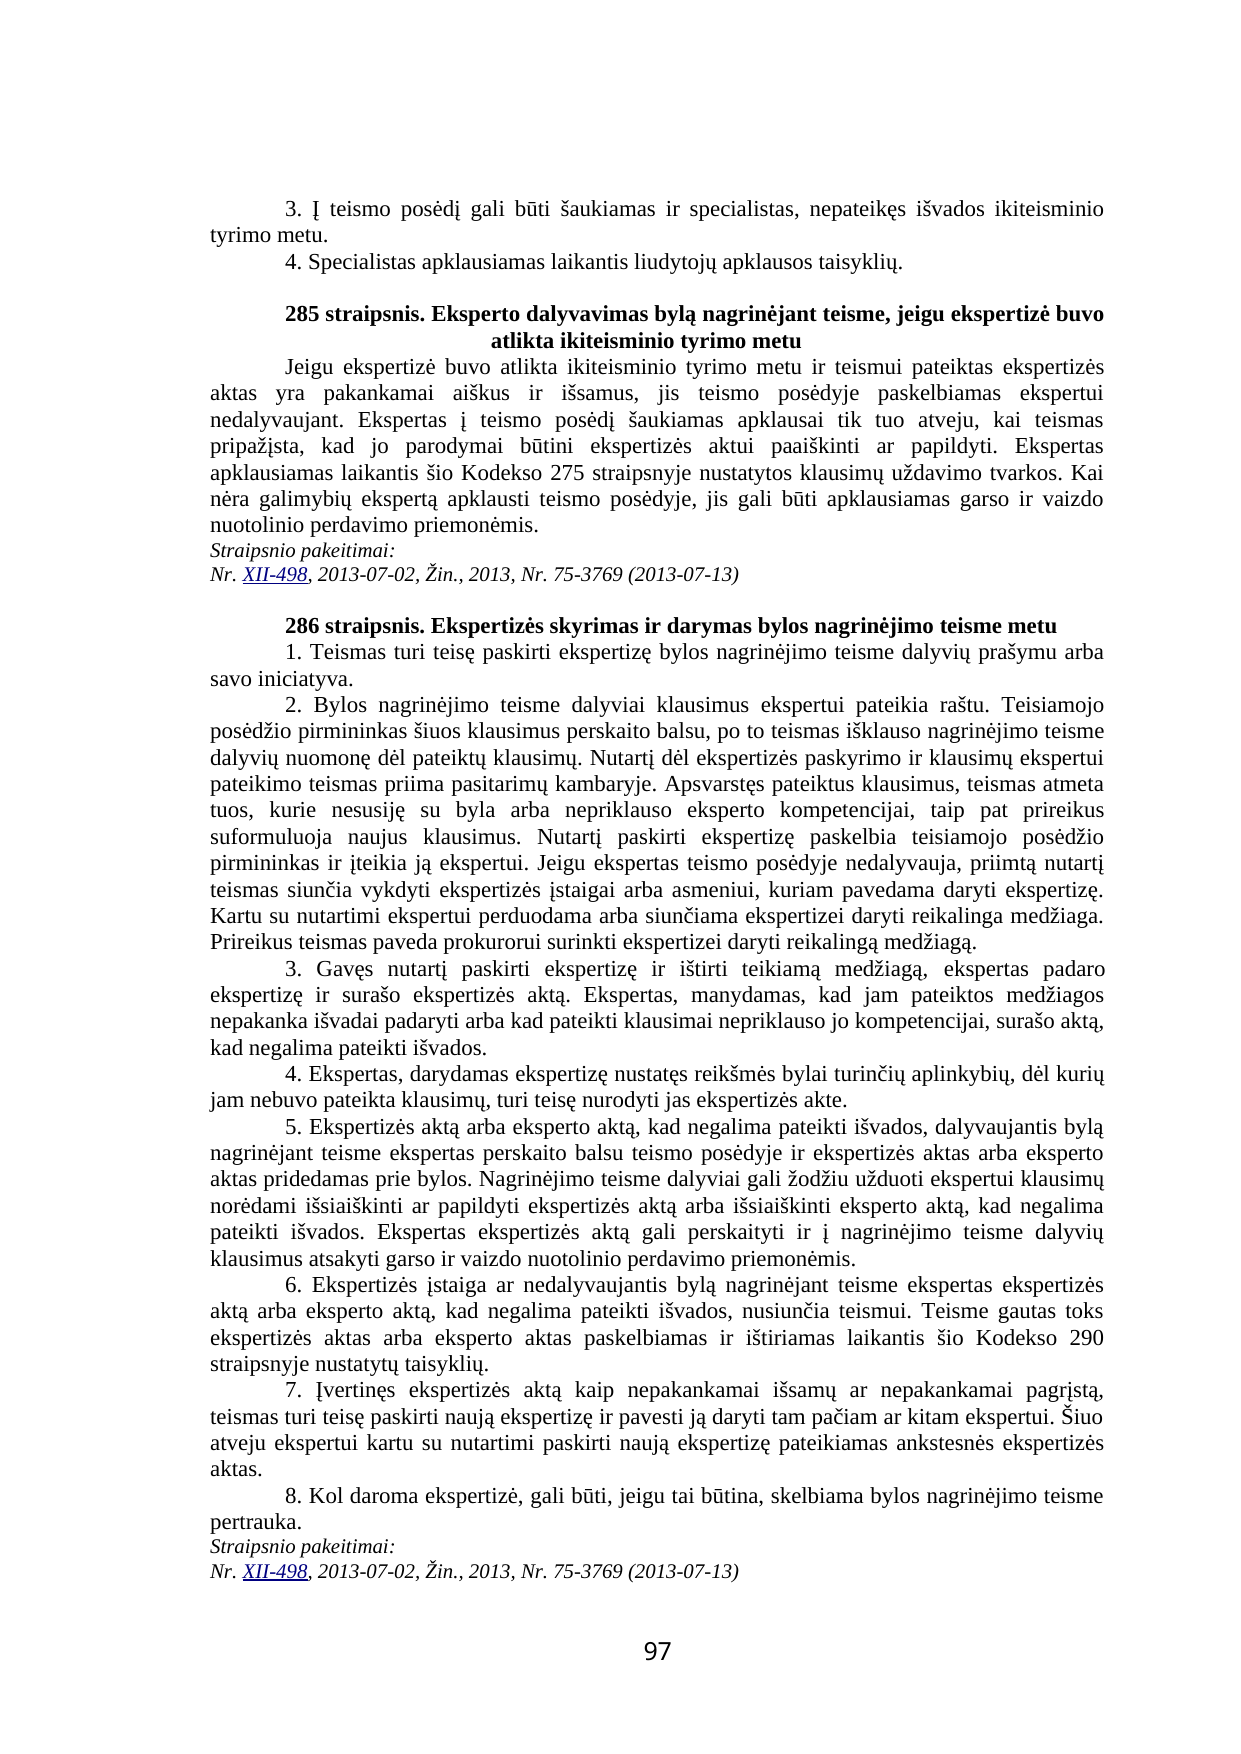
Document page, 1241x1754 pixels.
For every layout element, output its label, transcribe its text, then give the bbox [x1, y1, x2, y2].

text 285 straipsnis. Eksperto dalyvavimas bylą nagrinėjant teisme, jeigu ekspertizė buvo atlikta ikiteisminio tyrimo metu [285, 300, 1106, 353]
text 3. Į teismo posėdį gali būti šaukiamas ir specialistas, nepateikęs išvados ikiteisminio tyrimo metu. [210, 195, 1106, 248]
text 4. Specialistas apklausiamas laikantis liudytojų apklausos taisyklių. [210, 248, 1106, 274]
text Jeigu ekspertizė buvo atlikta ikiteisminio tyrimo metu ir teismui pateiktas ekspertizės aktas yra pakankamai aiškus ir išsamus, jis teismo posėdyje paskelbiamas ekspertui nedalyvaujant. Ekspertas į teismo posėdį šaukiamas apklausai tik tuo atveju, kai teismas pripažįsta, kad jo parodymai būtini ekspertizės aktui paaiškinti ar papildyti. Ekspertas apklausiamas laikantis šio Kodekso 275 straipsnyje nustatytos klausimų uždavimo tvarkos. Kai nėra galimybių ekspertą apklausti teismo posėdyje, jis gali būti apklausiamas garso ir vaizdo nuotolinio perdavimo priemonėmis. [210, 353, 1106, 538]
text Nr. XII-498, 2013-07-02, Žin., 2013, Nr. 75-3769 (2013-07-13) [210, 562, 1106, 586]
text Straipsnio pakeitimai: [210, 1534, 1106, 1558]
text 2. Bylos nagrinėjimo teisme dalyviai klausimus ekspertui pateikia raštu. Teisiamojo posėdžio pirmininkas šiuos klausimus perskaito balsu, po to teismas išklauso nagrinėjimo teisme dalyvių nuomonę dėl pateiktų klausimų. Nutartį dėl ekspertizės paskyrimo ir klausimų ekspertui pateikimo teismas priima pasitarimų kambaryje. Apsvarstęs pateiktus klausimus, teismas atmeta tuos, kurie nesusiję su byla arba nepriklauso eksperto kompetencijai, taip pat prireikus suformuluoja naujus klausimus. Nutartį paskirti ekspertizę paskelbia teisiamojo posėdžio pirmininkas ir įteikia ją ekspertui. Jeigu ekspertas teismo posėdyje nedalyvauja, priimtą nutartį teismas siunčia vykdyti ekspertizės įstaigai arba asmeniui, kuriam pavedama daryti ekspertizę. Kartu su nutartimi ekspertui perduodama arba siunčiama ekspertizei daryti reikalinga medžiaga. Prireikus teismas paveda prokurorui surinkti ekspertizei daryti reikalingą medžiagą. [210, 691, 1106, 955]
text 1. Teismas turi teisę paskirti ekspertizę bylos nagrinėjimo teisme dalyvių prašymu arba savo iniciatyva. [210, 638, 1106, 691]
text 6. Ekspertizės įstaiga ar nedalyvaujantis bylą nagrinėjant teisme ekspertas ekspertizės aktą arba eksperto aktą, kad negalima pateikti išvados, nusiunčia teismui. Teisme gautas toks ekspertizės aktas arba eksperto aktas paskelbiamas ir ištiriamas laikantis šio Kodekso 290 straipsnyje nustatytų taisyklių. [210, 1271, 1106, 1376]
text 286 straipsnis. Ekspertizės skyrimas ir darymas bylos nagrinėjimo teisme metu [285, 612, 1106, 638]
text 8. Kol daroma ekspertizė, gali būti, jeigu tai būtina, skelbiama bylos nagrinėjimo teisme pertrauka. [210, 1482, 1106, 1534]
text 4. Ekspertas, darydamas ekspertizę nustatęs reikšmės bylai turinčių aplinkybių, dėl kurių jam nebuvo pateikta klausimų, turi teisę nurodyti jas ekspertizės akte. [210, 1060, 1106, 1113]
text Nr. XII-498, 2013-07-02, Žin., 2013, Nr. 75-3769 (2013-07-13) [210, 1558, 1106, 1583]
text 3. Gavęs nutartį paskirti ekspertizę ir ištirti teikiamą medžiagą, ekspertas padaro ekspertizę ir surašo ekspertizės aktą. Ekspertas, manydamas, kad jam pateiktos medžiagos nepakanka išvadai padaryti arba kad pateikti klausimai nepriklauso jo kompetencijai, surašo aktą, kad negalima pateikti išvados. [210, 955, 1106, 1060]
text Straipsnio pakeitimai: [210, 538, 1106, 562]
text 5. Ekspertizės aktą arba eksperto aktą, kad negalima pateikti išvados, dalyvaujantis bylą nagrinėjant teisme ekspertas perskaito balsu teismo posėdyje ir ekspertizės aktas arba eksperto aktas pridedamas prie bylos. Nagrinėjimo teisme dalyviai gali žodžiu užduoti ekspertui klausimų norėdami išsiaiškinti ar papildyti ekspertizės aktą arba išsiaiškinti eksperto aktą, kad negalima pateikti išvados. Ekspertas ekspertizės aktą gali perskaityti ir į nagrinėjimo teisme dalyvių klausimus atsakyti garso ir vaizdo nuotolinio perdavimo priemonėmis. [210, 1113, 1106, 1271]
text 7. Įvertinęs ekspertizės aktą kaip nepakankamai išsamų ar nepakankamai pagrįstą, teismas turi teisę paskirti naują ekspertizę ir pavesti ją daryti tam pačiam ar kitam ekspertui. Šiuo atveju ekspertui kartu su nutartimi paskirti naują ekspertizę pateikiamas ankstesnės ekspertizės aktas. [210, 1376, 1106, 1482]
